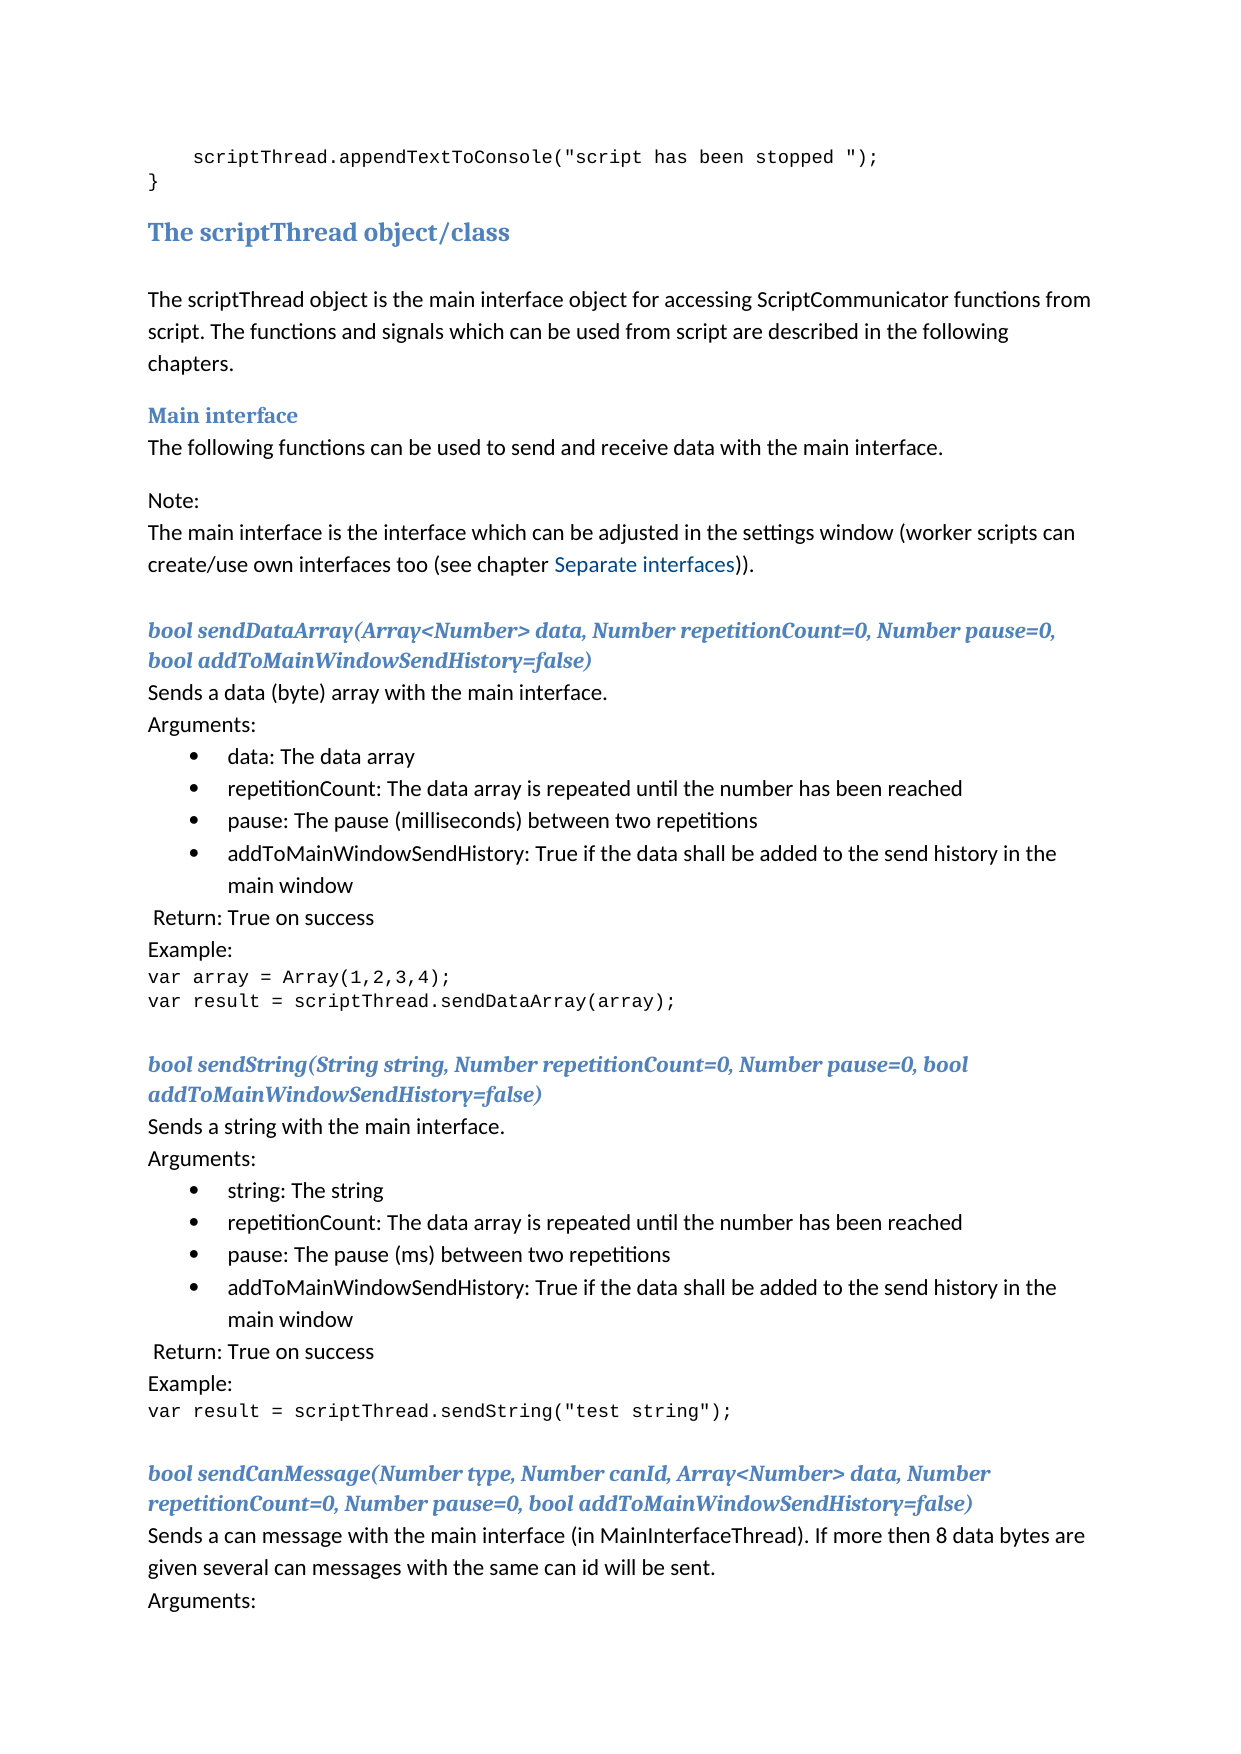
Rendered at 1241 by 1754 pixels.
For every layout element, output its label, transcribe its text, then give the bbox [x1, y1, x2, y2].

list repetitionCount: The data array is repeated until the number has been reached [190, 774, 1093, 802]
subtitle The scriptThread object/class [148, 217, 1093, 248]
text Return: True on success [148, 903, 1093, 931]
text The main interface is the interface which can be adjusted in the settings window (worker scripts can create/use own interfaces too (see chapter Separate interfaces)). [148, 518, 1093, 578]
list data: The data array [190, 742, 1093, 770]
text var result = scriptThread.sendDataArray(array); [148, 992, 1093, 1013]
subtitle bool sendDataArray(Array<Number> data, Number repetitionCount=0, Number pause=0, bool addToMainWindowSendHistory=false) [148, 617, 1093, 674]
text Sends a string with the main interface. [148, 1112, 1093, 1140]
list string: The string [190, 1176, 1093, 1204]
subtitle bool sendCanMessage(Number type, Number canId, Array<Number> data, Number repetitionCount=0, Number pause=0, bool addToMainWindowSendHistory=false) [148, 1461, 1093, 1517]
text Note: [148, 486, 1093, 514]
text Arguments: [148, 710, 1093, 738]
list pause: The pause (ms) between two repetitions [190, 1241, 1093, 1268]
text Sends a can message with the main interface (in MainInterfaceThread). If more then 8 data bytes are given several can messages with the same can id will be sent. [148, 1521, 1093, 1582]
list addToMainWindowSendHistory: True if the data shall be added to the send history in the main window [190, 839, 1093, 899]
text Example: [148, 1369, 1093, 1397]
text Arguments: [148, 1586, 1093, 1614]
text scriptThread.appendTextToConsole("script has been stopped "); [148, 148, 1093, 169]
list repetitionCount: The data array is repeated until the number has been reached [190, 1208, 1093, 1236]
text var array = Array(1,2,3,4); [148, 967, 1093, 989]
text var result = scriptThread.sendString("test string"); [148, 1401, 1093, 1423]
subtitle Main interface [148, 402, 1093, 429]
list pause: The pause (milliseconds) between two repetitions [190, 807, 1093, 834]
subtitle bool sendString(String string, Number repetitionCount=0, Number pause=0, bool addToMainWindowSendHistory=false) [148, 1051, 1093, 1108]
text The following functions can be used to send and receive data with the main interface. [148, 433, 1093, 461]
text Arguments: [148, 1144, 1093, 1172]
text } [148, 172, 1093, 193]
text Return: True on success [148, 1337, 1093, 1365]
list addToMainWindowSendHistory: True if the data shall be added to the send history in the main window [190, 1273, 1093, 1333]
text The scriptThread object is the main interface object for accessing ScriptCommunicator functions from script. The functions and signals which can be used from script are described in the following chapters. [148, 285, 1093, 377]
text Sends a data (byte) array with the main interface. [148, 678, 1093, 706]
text Example: [148, 935, 1093, 963]
